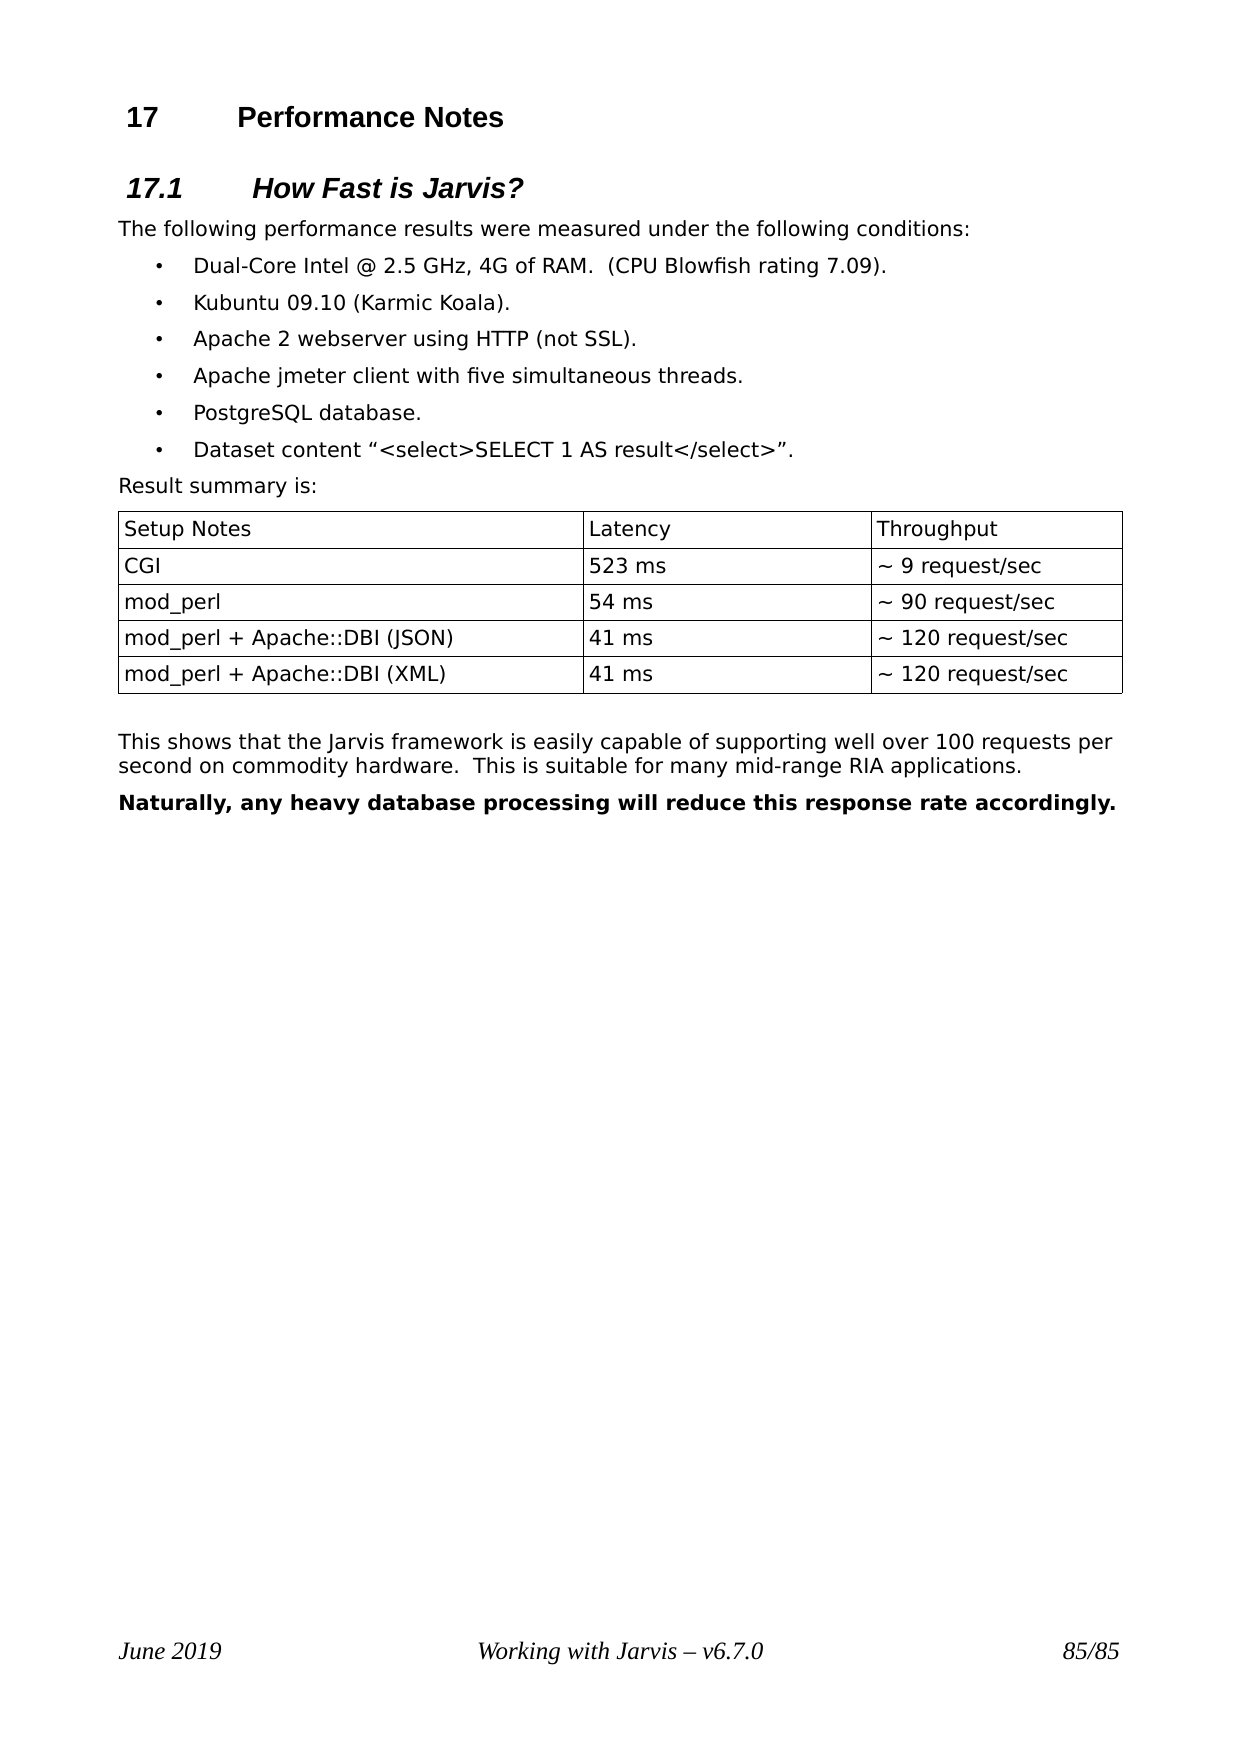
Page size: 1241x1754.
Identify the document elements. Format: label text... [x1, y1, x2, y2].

table_cell 41 ms [584, 621, 871, 656]
table_cell mod_perl + Apache::DBI (JSON) [119, 621, 583, 656]
table_cell CGI [119, 549, 583, 584]
subtitle How Fast is Jarvis? [118, 171, 1122, 204]
table_header Throughput [872, 512, 1122, 547]
table_cell ~ 120 request/sec [872, 621, 1122, 656]
subtitle Performance Notes [118, 100, 1122, 133]
table_header Setup Notes [119, 512, 583, 547]
table_cell 523 ms [584, 549, 871, 584]
table_cell ~ 9 request/sec [872, 549, 1122, 584]
list PostgreSQL database. [156, 401, 1122, 425]
list Dataset content “<select>SELECT 1 AS result</select>”. [156, 438, 1122, 462]
table_cell ~ 90 request/sec [872, 585, 1122, 620]
text Result summary is: [118, 474, 1122, 499]
table_header Latency [584, 512, 871, 547]
text This shows that the Jarvis framework is easily capable of supporting well over 100 requests per second on commodity hardware. This is suitable for many mid-range RIA applications. [118, 730, 1122, 778]
list Kubuntu 09.10 (Karmic Koala). [156, 291, 1122, 315]
table_cell mod_perl [119, 585, 583, 620]
list Apache jmeter client with five simultaneous threads. [156, 364, 1122, 388]
table_cell ~ 120 request/sec [872, 657, 1122, 692]
text The following performance results were measured under the following conditions: [118, 217, 1122, 241]
list Dual-Core Intel @ 2.5 GHz, 4G of RAM. (CPU Blowfish rating 7.09). [156, 254, 1122, 278]
table_cell mod_perl + Apache::DBI (XML) [119, 657, 583, 692]
text Naturally, any heavy database processing will reduce this response rate accordingly. [118, 791, 1122, 815]
table_cell 54 ms [584, 585, 871, 620]
list Apache 2 webserver using HTTP (not SSL). [156, 327, 1122, 352]
table_cell 41 ms [584, 657, 871, 692]
